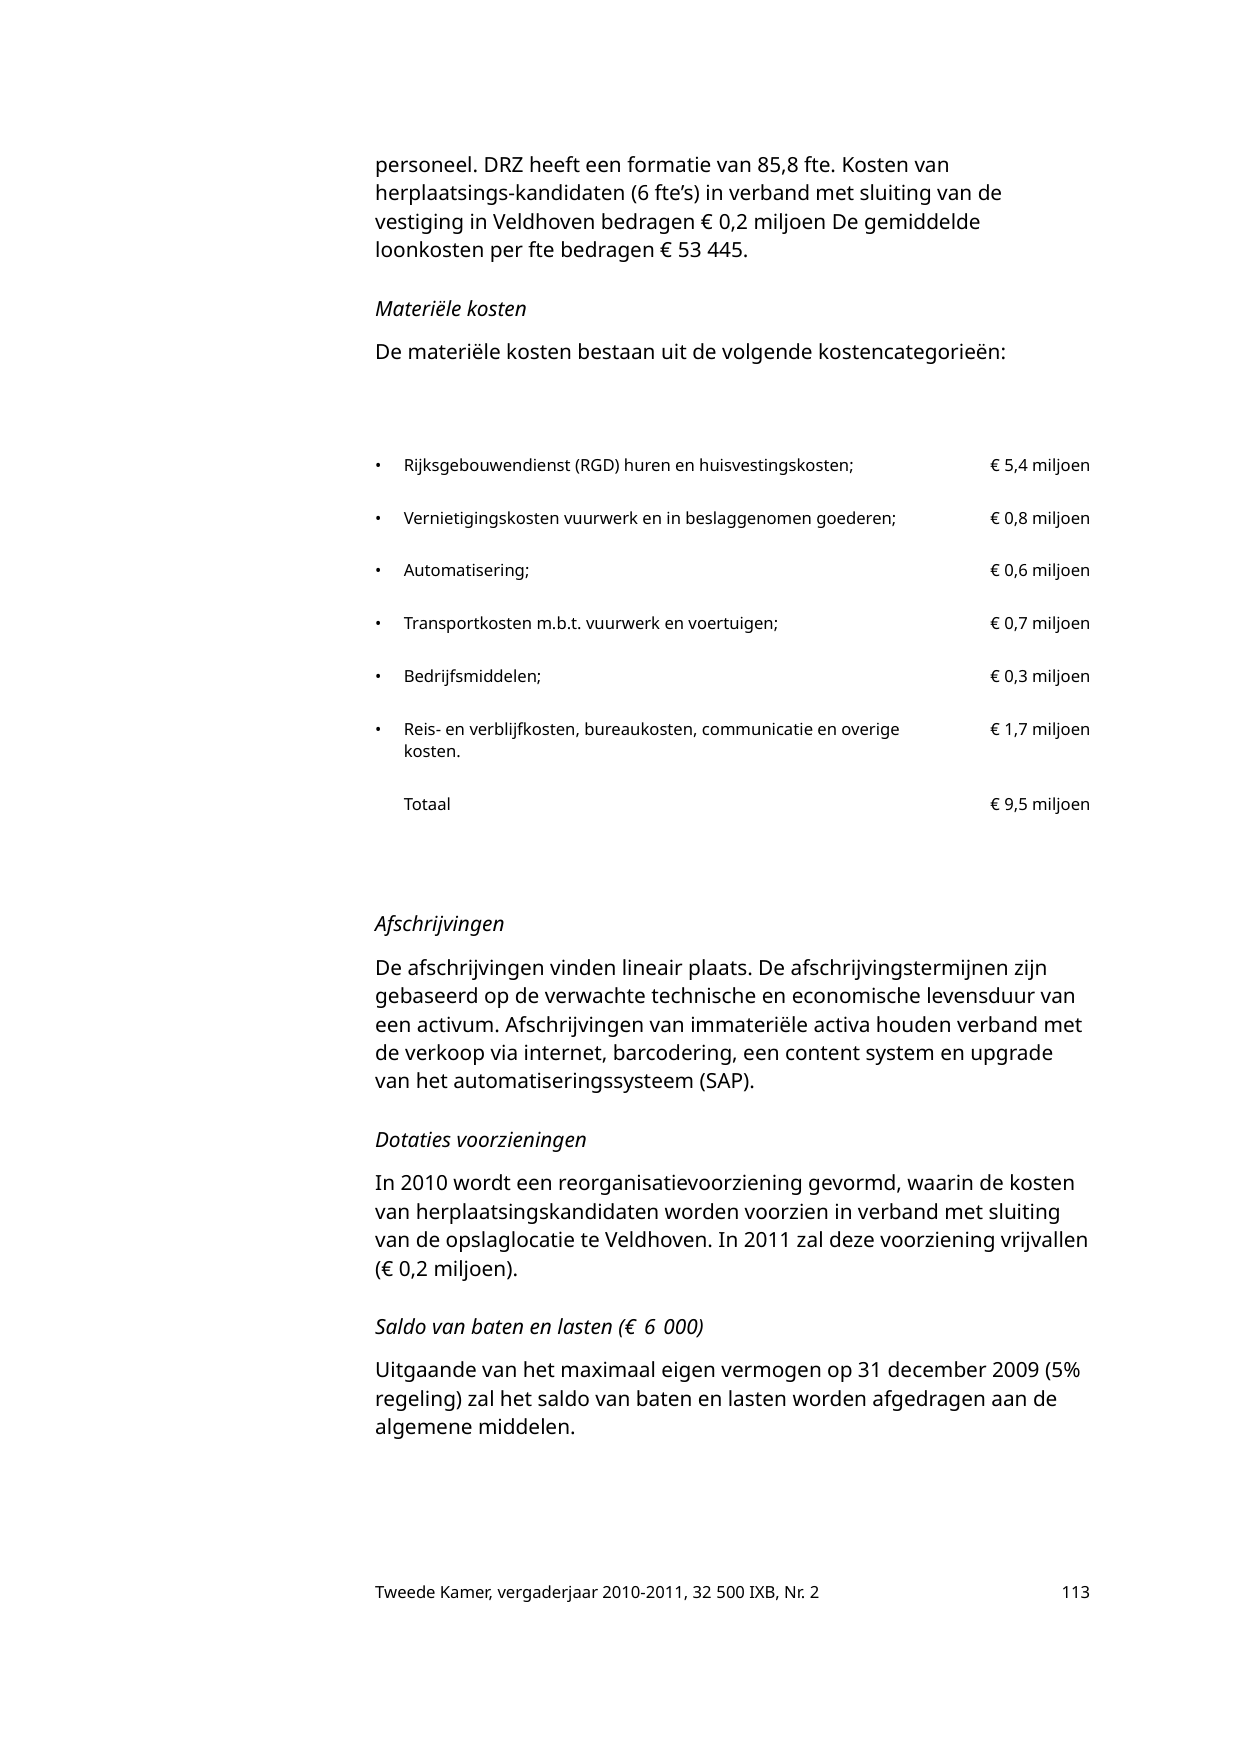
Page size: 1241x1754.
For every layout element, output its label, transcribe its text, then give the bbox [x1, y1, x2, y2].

table_cell € 1,7 miljoen [947, 717, 1090, 792]
text Uitgaande van het maximaal eigen vermogen op 31 december 2009 (5% regeling) zal het saldo van baten en lasten worden afgedragen aan de algemene middelen. [375, 1356, 1090, 1441]
text Materiële kosten [375, 294, 1090, 322]
table_header • [375, 454, 403, 506]
table_cell • [375, 506, 403, 559]
table_cell Reis- en verblijfkosten, bureaukosten, communicatie en overige kosten. [404, 717, 947, 792]
table_cell • [375, 612, 403, 664]
table_cell € 0,7 miljoen [947, 612, 1090, 664]
table_cell Bedrijfsmiddelen; [404, 664, 947, 717]
text Afschrijvingen [375, 909, 1090, 938]
table_cell • [375, 717, 403, 792]
table_cell € 0,8 miljoen [947, 506, 1090, 559]
table_header € 5,4 miljoen [947, 454, 1090, 506]
text De materiële kosten bestaan uit de volgende kostencategorieën: [375, 337, 1090, 366]
table_cell Vernietigingskosten vuurwerk en in beslaggenomen goederen; [404, 506, 947, 559]
text De afschrijvingen vinden lineair plaats. De afschrijvingstermijnen zijn gebaseerd op de verwachte technische en economische levensduur van een activum. Afschrijvingen van immateriële activa houden verband met de verkoop via internet, barcodering, een content system en upgrade van het automatiseringssysteem (SAP). [375, 953, 1090, 1095]
table_cell [375, 793, 403, 851]
table_cell Automatisering; [404, 559, 947, 612]
table_cell € 9,5 miljoen [947, 793, 1090, 851]
text personeel. DRZ heeft een formatie van 85,8 fte. Kosten van herplaatsings-kandidaten (6 fte’s) in verband met sluiting van de vestiging in Veldhoven bedragen € 0,2 miljoen De gemiddelde loonkosten per fte bedragen € 53 445. [375, 150, 1090, 264]
table_cell € 0,6 miljoen [947, 559, 1090, 612]
text Dotaties voorzieningen [375, 1125, 1090, 1153]
table_cell • [375, 664, 403, 717]
table_cell Totaal [404, 793, 947, 851]
table_header Rijksgebouwendienst (RGD) huren en huisvestingskosten; [404, 454, 947, 506]
table_cell • [375, 559, 403, 612]
text Saldo van baten en lasten (€ 6 000) [375, 1312, 1090, 1341]
text In 2010 wordt een reorganisatievoorziening gevormd, waarin de kosten van herplaatsingskandidaten worden voorzien in verband met sluiting van de opslaglocatie te Veldhoven. In 2011 zal deze voorziening vrijvallen (€ 0,2 miljoen). [375, 1168, 1090, 1282]
table_cell Transportkosten m.b.t. vuurwerk en voertuigen; [404, 612, 947, 664]
table_cell € 0,3 miljoen [947, 664, 1090, 717]
